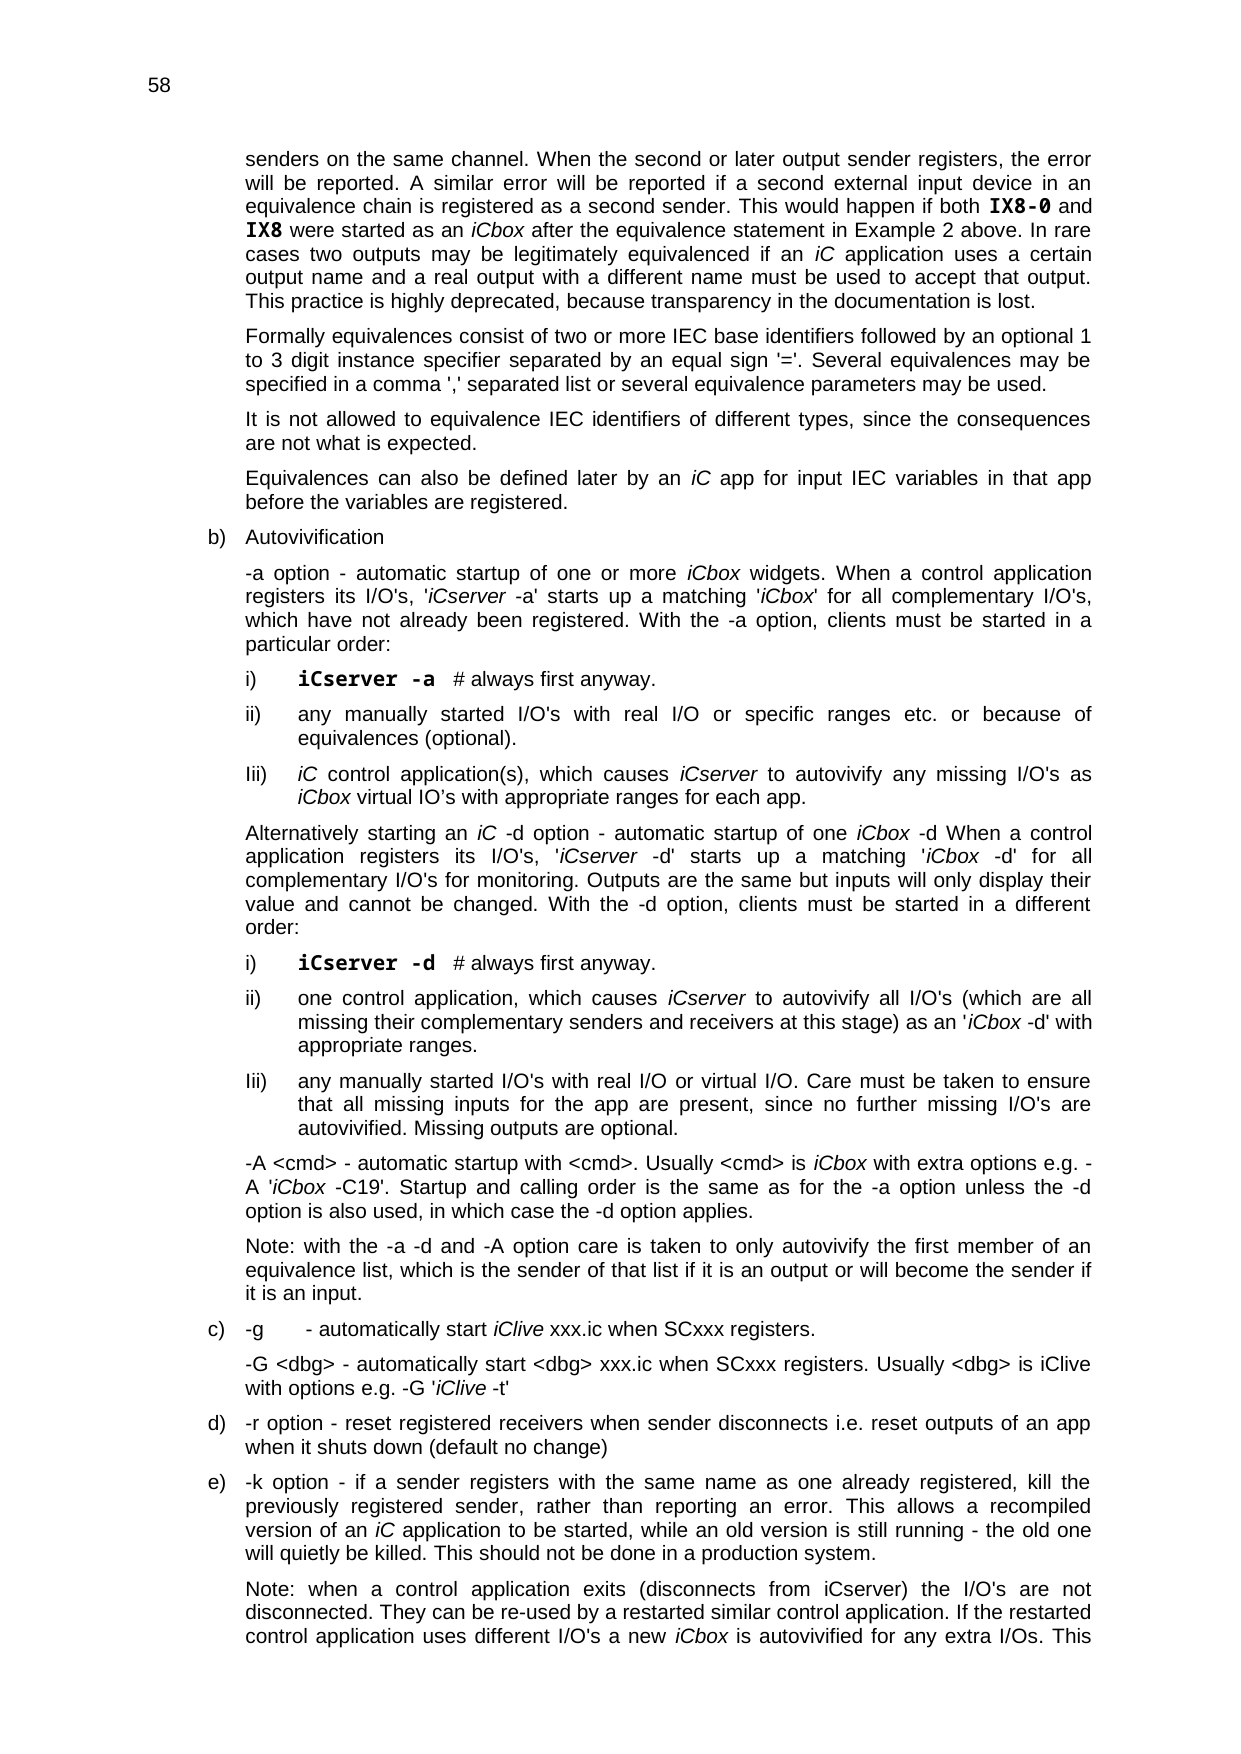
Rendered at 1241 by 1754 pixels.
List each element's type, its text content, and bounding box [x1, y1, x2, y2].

list -G <dbg> - automatically start <dbg> xxx.ic when SCxxx registers. Usually <dbg> is iClive with options e.g. -G 'iClive -t' [208, 1353, 1092, 1400]
list -A <cmd> - automatic startup with <cmd>. Usually <cmd> is iCbox with extra options e.g. -A 'iCbox -C19'. Startup and calling order is the same as for the -a option unless the -d option is also used, in which case the -d option applies. [208, 1152, 1092, 1223]
list -a option - automatic startup of one or more iCbox widgets. When a control application registers its I/O's, 'iCserver -a' starts up a matching 'iCbox' for all complementary I/O's, which have not already been registered. With the -a option, clients must be started in a particular order: [208, 561, 1092, 656]
list Iii) iC control application(s), which causes iCserver to autovivify any missing I/O's as iCbox virtual IO’s with appropriate ranges for each app. [208, 762, 1092, 809]
list -r option - reset registered receivers when sender disconnects i.e. reset outputs of an app when it shuts down (default no change) [208, 1412, 1092, 1459]
list i) iCserver -d # always first anyway. [208, 951, 1092, 975]
list ii) any manually started I/O's with real I/O or specific ranges etc. or because of equivalences (optional). [208, 703, 1092, 750]
list Formally equivalences consist of two or more IEC base identifiers followed by an optional 1 to 3 digit instance specifier separated by an equal sign '='. Several equivalences may be specified in a comma ',' separated list or several equivalence parameters may be used. [208, 325, 1092, 396]
list Alternatively starting an iC -d option - automatic startup of one iCbox -d When a control application registers its I/O's, 'iCserver -d' starts up a matching 'iCbox -d' for all complementary I/O's for monitoring. Outputs are the same but inputs will only display their value and cannot be changed. With the -d option, clients must be started in a different order: [208, 821, 1092, 939]
list i) iCserver -a # always first anyway. [208, 668, 1092, 691]
list It is not allowed to equivalence IEC identifiers of different types, since the consequences are not what is expected. [208, 408, 1092, 455]
list Note: with the -a -d and -A option care is taken to only autovivify the first member of an equivalence list, which is the sender of that list if it is an output or will become the sender if it is an input. [208, 1235, 1092, 1306]
list -k option - if a sender registers with the same name as one already registered, kill the previously registered sender, rather than reporting an error. This allows a recompiled version of an iC application to be started, while an old version is still running - the old one will quietly be killed. This should not be done in a production system. [208, 1471, 1092, 1566]
list Autovivification [208, 526, 1092, 549]
list senders on the same channel. When the second or later output sender registers, the error will be reported. A similar error will be reported if a second external input device in an equivalence chain is registered as a second sender. This would happen if both IX8-0 and IX8 were started as an iCbox after the equivalence statement in Example 2 above. In rare cases two outputs may be legitimately equivalenced if an iC application uses a certain output name and a real output with a different name must be used to accept that output. This practice is highly deprecated, because transparency in the documentation is lost. [208, 148, 1092, 313]
list Note: when a control application exits (disconnects from iCserver) the I/O's are not disconnected. They can be re-used by a restarted similar control application. If the restarted control application uses different I/O's a new iCbox is autovivified for any extra I/Os. This [208, 1577, 1092, 1648]
list Equivalences can also be defined later by an iC app for input IEC variables in that app before the variables are registered. [208, 467, 1092, 514]
list -g - automatically start iClive xxx.ic when SCxxx registers. [208, 1317, 1092, 1341]
list Iii) any manually started I/O's with real I/O or virtual I/O. Care must be taken to ensure that all missing inputs for the app are present, since no further missing I/O's are autovivified. Missing outputs are optional. [208, 1069, 1092, 1140]
list ii) one control application, which causes iCserver to autovivify all I/O's (which are all missing their complementary senders and receivers at this stage) as an 'iCbox -d' with appropriate ranges. [208, 987, 1092, 1057]
